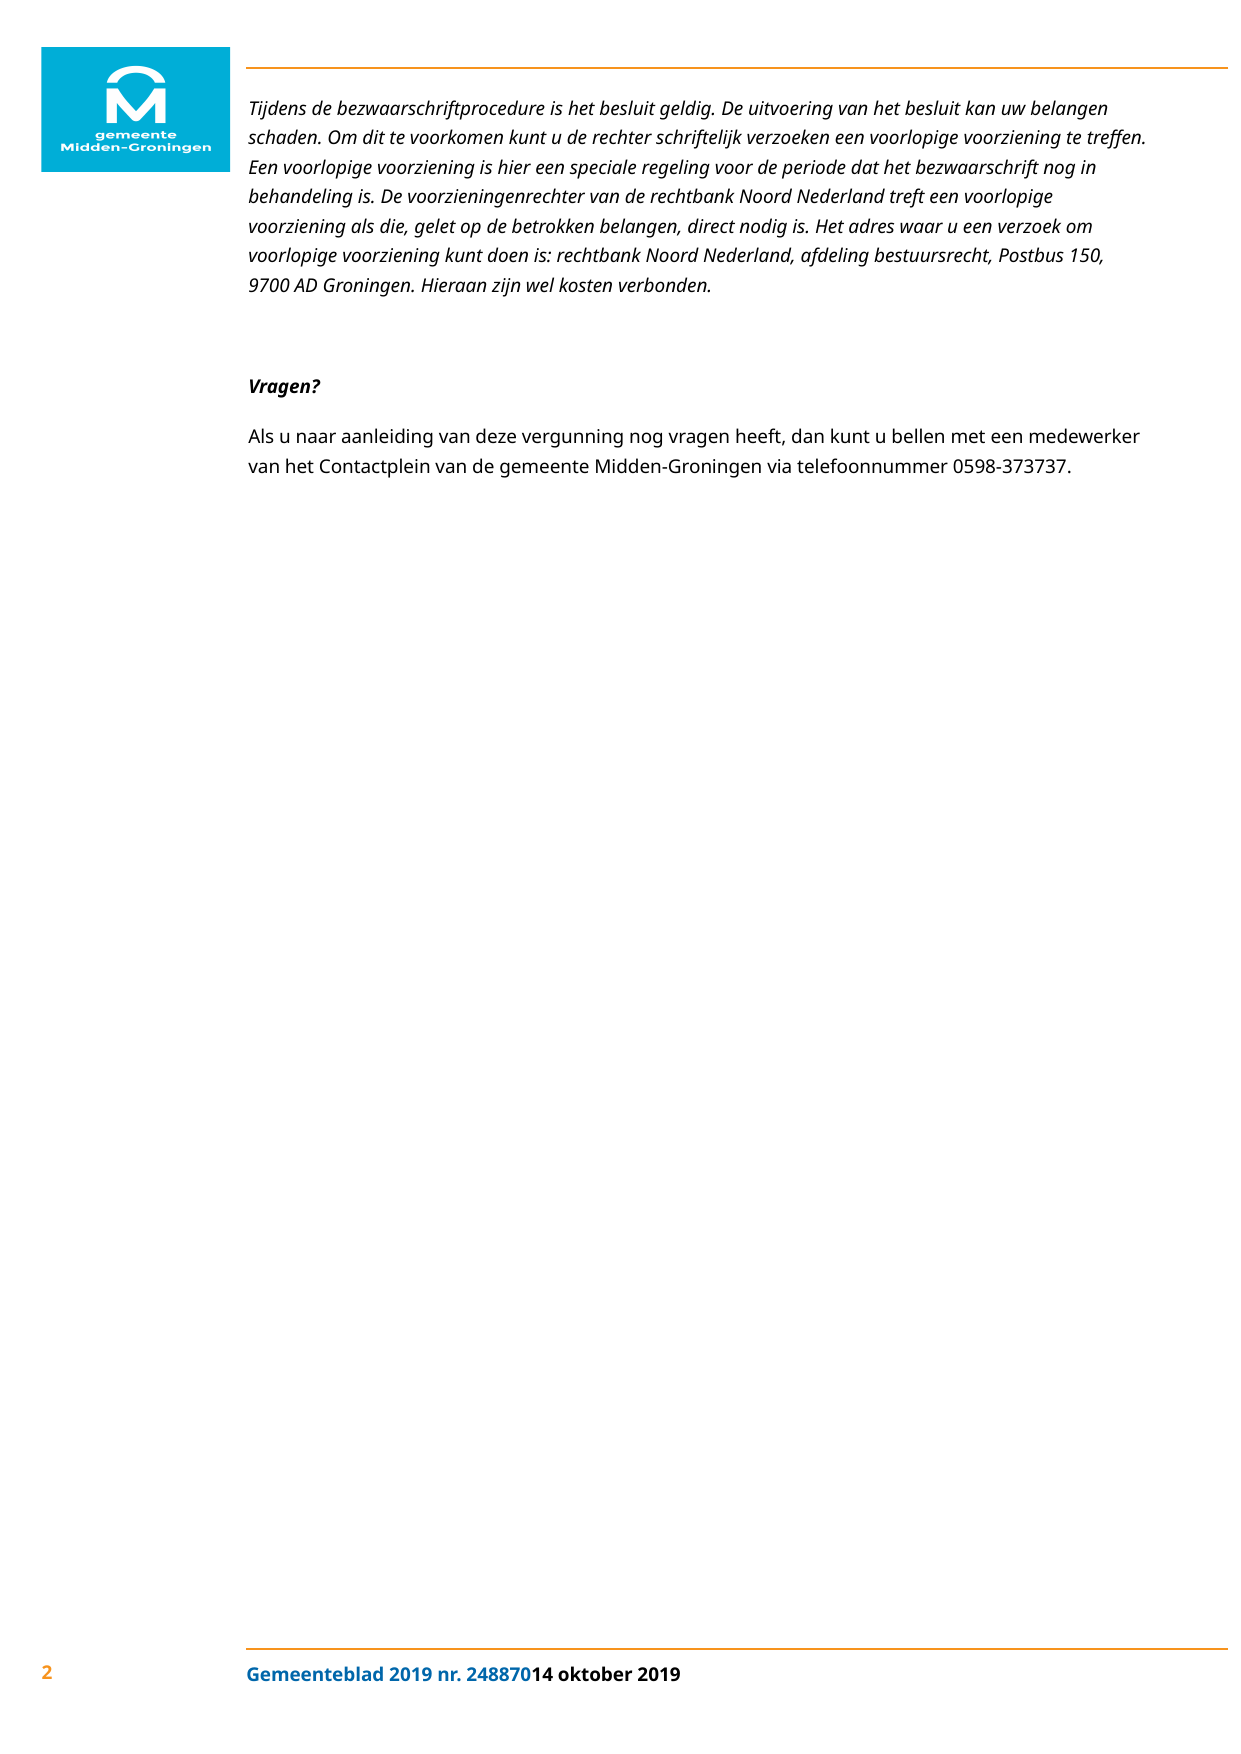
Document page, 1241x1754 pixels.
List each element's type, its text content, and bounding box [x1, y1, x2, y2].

text Tijdens de bezwaarschriftprocedure is het besluit geldig. De uitvoering van het besluit kan uw belangen schaden. Om dit te voorkomen kunt u de rechter schriftelijk verzoeken een voorlopige voorziening te treffen. Een voorlopige voorziening is hier een speciale regeling voor de periode dat het bezwaarschrift nog in behandeling is. De voorzieningenrechter van de rechtbank Noord Nederland treft een voorlopige voorziening als die, gelet op de betrokken belangen, direct nodig is. Het adres waar u een verzoek om voorlopige voorziening kunt doen is: rechtbank Noord Nederland, afdeling bestuursrecht, Postbus 150, 9700 AD Groningen. Hieraan zijn wel kosten verbonden. [248, 95, 1152, 298]
picture [108, 66, 164, 82]
text Vragen? [248, 373, 1152, 399]
picture [184, 146, 190, 153]
picture [107, 89, 165, 122]
text Als u naar aanleiding van deze vergunning nog vragen heeft, dan kunt u bellen met een medewerker van het Contactplein van de gemeente Midden-Groningen via telefoonnummer 0598-373737. [248, 423, 1152, 479]
